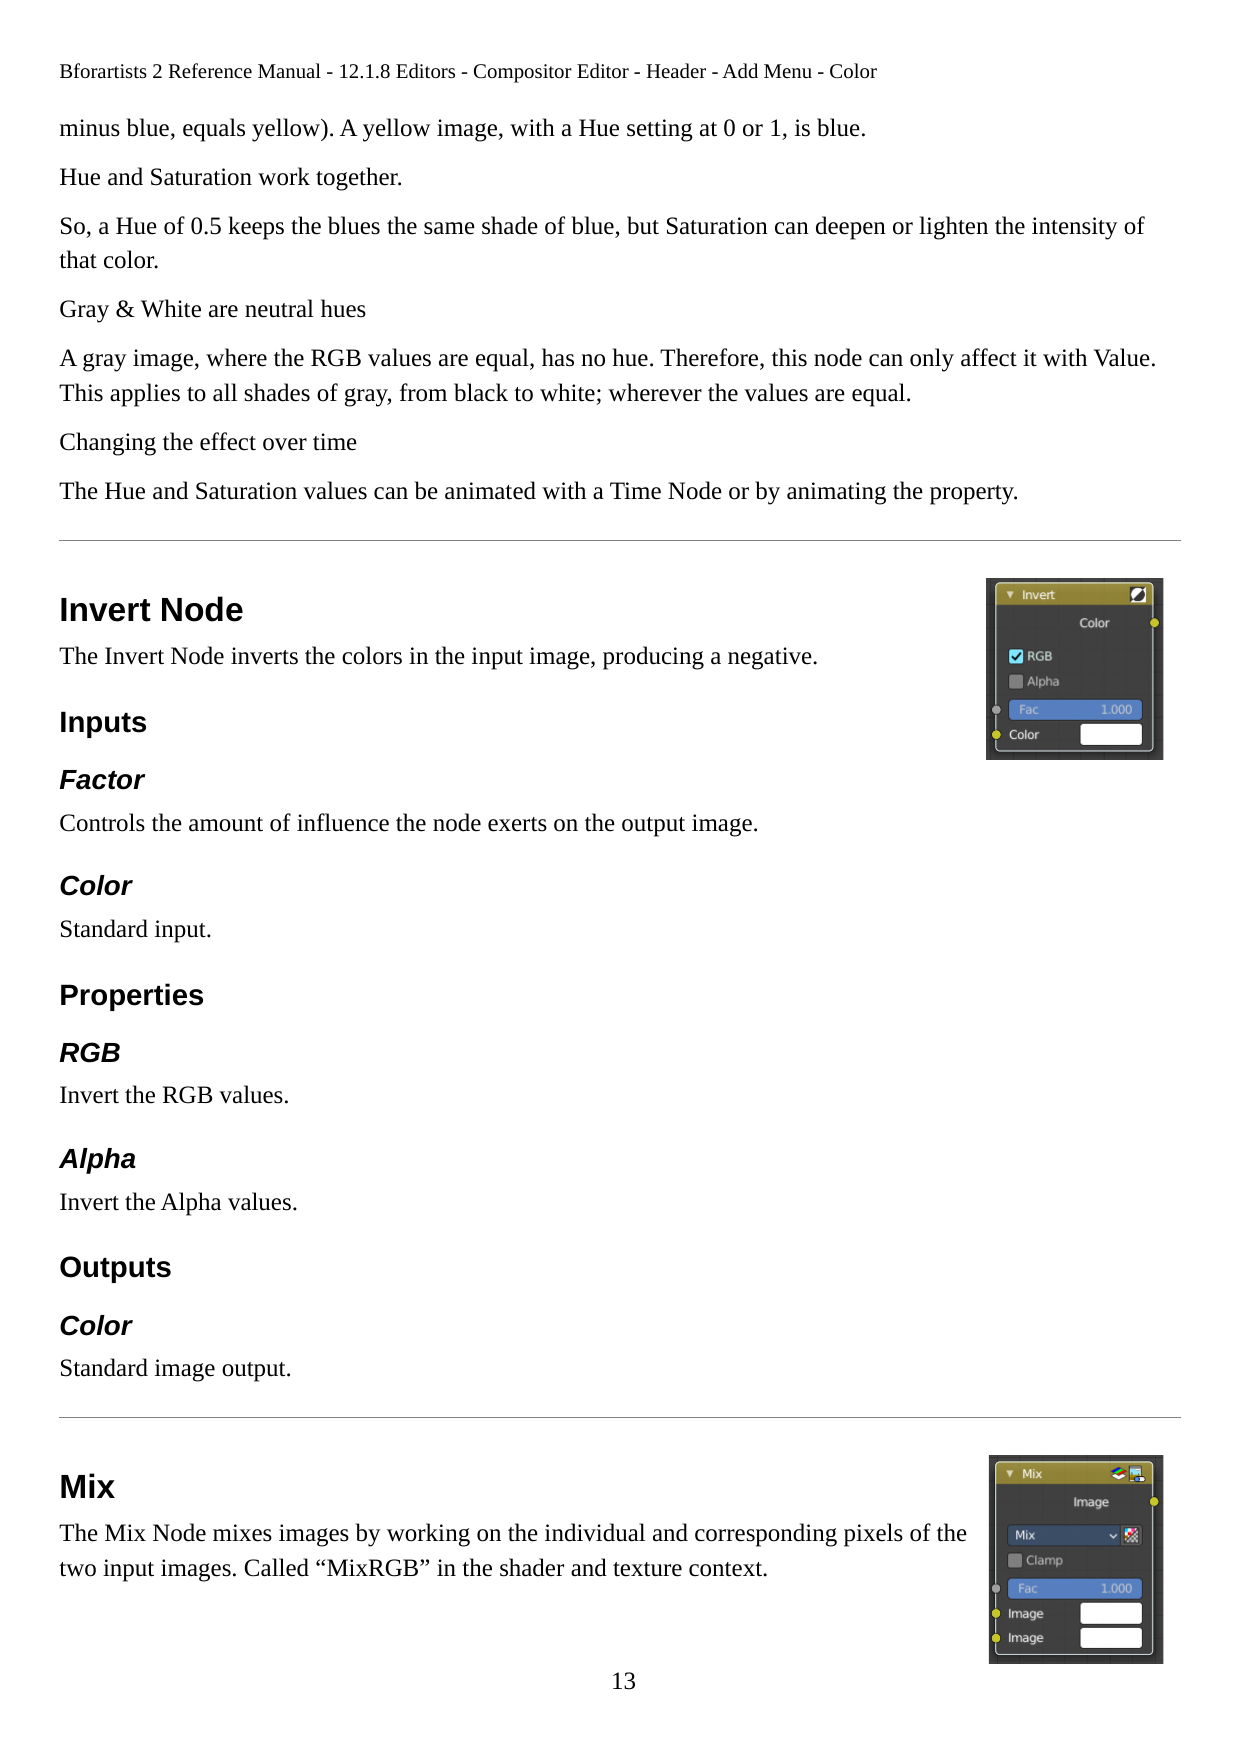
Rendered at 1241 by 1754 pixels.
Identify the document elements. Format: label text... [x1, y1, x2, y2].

subtitle Inputs [59, 705, 986, 738]
text minus blue, equals yellow). A yellow image, with a Hue setting at 0 or 1, is blue. [59, 113, 1181, 141]
picture [988, 1455, 1164, 1664]
subtitle Factor [59, 763, 1181, 795]
text Hue and Saturation work together. [59, 162, 1181, 190]
text The Invert Node inverts the colors in the input image, producing a negative. [59, 641, 986, 670]
picture [986, 578, 1164, 760]
text The Hue and Saturation values can be animated with a Time Node or by animating the property. [59, 476, 1181, 505]
text The Mix Node mixes images by working on the individual and corresponding pixels of the two input images. Called “MixRGB” in the shader and texture context. [59, 1518, 988, 1582]
text Standard input. [59, 914, 1181, 943]
text Invert the Alpha values. [59, 1187, 1181, 1215]
text Gray & White are neutral hues [59, 294, 1181, 323]
subtitle Properties [59, 977, 1181, 1011]
text Changing the effect over time [59, 427, 1181, 456]
subtitle Mix [59, 1467, 988, 1506]
subtitle Color [59, 869, 1181, 901]
text A gray image, where the RGB values are equal, has no hue. Therefore, this node can only affect it with Value. This applies to all shades of gray, from black to white; wherever the values are equal. [59, 343, 1181, 407]
text So, a Hue of 0.5 keeps the blues the same shade of blue, but Saturation can deepen or lighten the intensity of that color. [59, 211, 1181, 274]
text Standard image output. [59, 1353, 1181, 1382]
subtitle [1164, 705, 1181, 738]
subtitle [1164, 590, 1181, 629]
subtitle Color [59, 1309, 1181, 1341]
text Invert the RGB values. [59, 1081, 1181, 1109]
subtitle RGB [59, 1036, 1181, 1068]
text Controls the amount of influence the node exerts on the output image. [59, 808, 1181, 837]
subtitle Invert Node [59, 590, 986, 629]
subtitle Alpha [59, 1142, 1181, 1174]
subtitle [1164, 1467, 1181, 1506]
subtitle Outputs [59, 1250, 1181, 1284]
